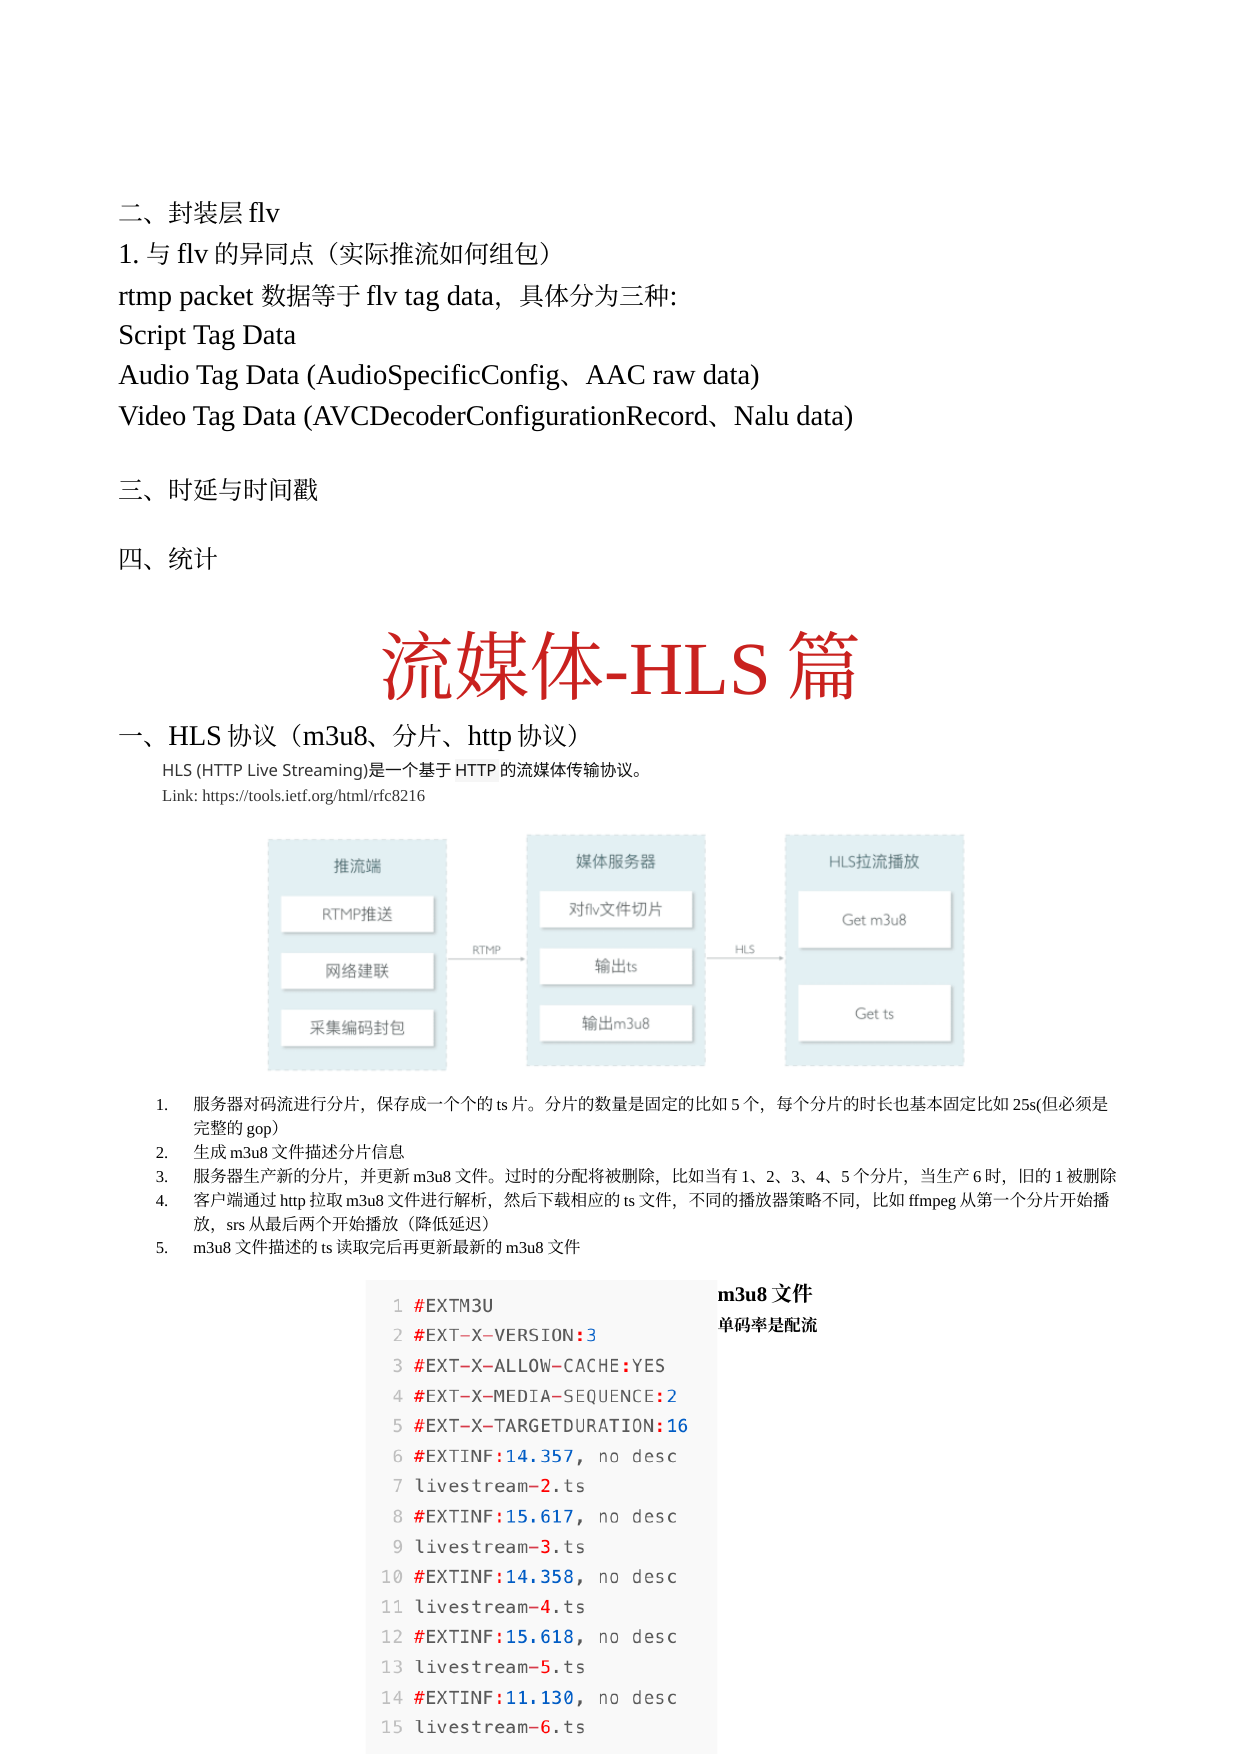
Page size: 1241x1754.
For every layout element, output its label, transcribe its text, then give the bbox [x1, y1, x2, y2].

text [118, 1312, 365, 1336]
text Script Tag Data [118, 317, 1122, 350]
list 服务器对码流进行分片，保存成一个个的ts片。分片的数量是固定的比如5个，每个分片的时长也基本固定比如25s(但必须是完整的gop） [156, 1091, 1122, 1139]
text 流媒体-HLS篇 [118, 608, 1122, 716]
picture [239, 807, 1002, 1080]
text Link: https://tools.ietf.org/html/rfc8216 [118, 785, 1122, 804]
text rtmp packet 数据等于flv tag data，具体分为三种: [118, 276, 1122, 312]
text 二、封装层flv [118, 194, 1122, 230]
list 生成m3u8文件描述分片信息 [156, 1139, 1122, 1163]
text HLS (HTTP Live Streaming)是一个基于HTTP的流媒体传输协议。 [118, 757, 1122, 782]
list 客户端通过http拉取m3u8文件进行解析，然后下载相应的ts文件，不同的播放器策略不同，比如ffmpeg从第一个分片开始播放，srs从最后两个开始播放（降低延迟） [156, 1187, 1122, 1235]
text 四、统计 [118, 539, 1122, 576]
text 一、HLS协议（m3u8、分片、http协议） [118, 716, 1122, 752]
text 三、时延与时间戳 [118, 471, 1122, 507]
text 1. 与flv的异同点（实际推流如何组包） [118, 235, 1122, 271]
text Video Tag Data (AVCDecoderConfigurationRecord、Nalu data) [118, 397, 1122, 432]
list 服务器生产新的分片，并更新m3u8文件。过时的分配将被删除，比如当有1、2、3、4、5个分片，当生产6时，旧的1被删除 [156, 1163, 1122, 1187]
text Audio Tag Data (AudioSpecificConfig、AAC raw data) [118, 355, 1122, 391]
picture [365, 1280, 718, 1754]
text 单码率是配流 [718, 1312, 1122, 1336]
list m3u8文件描述的ts读取完后再更新最新的m3u8文件 [156, 1235, 1122, 1259]
text m3u8文件 [118, 1278, 1122, 1308]
